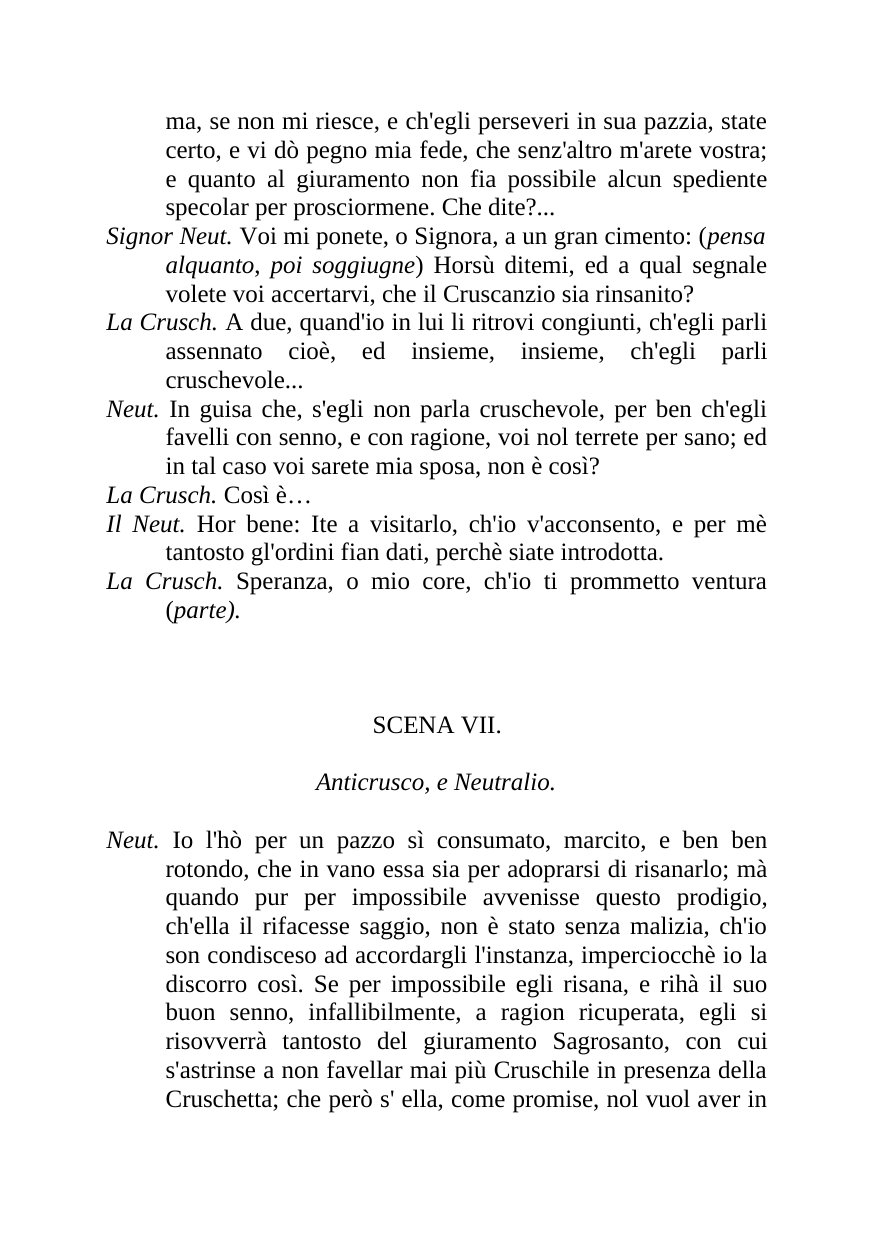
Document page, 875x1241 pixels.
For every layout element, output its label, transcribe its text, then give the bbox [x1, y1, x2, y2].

text Signor Neut. Voi mi ponete, o Signora, a un gran cimento: (pensa alquanto, poi soggiugne) Horsù ditemi, ed a qual segnale volete voi accertarvi, che il Cruscanzio sia rinsanito? [106, 221, 768, 307]
text Neut. In guisa che, s'egli non parla cruschevole, per ben ch'egli favelli con senno, e con ragione, voi nol terrete per sano; ed in tal caso voi sarete mia sposa, non è così? [106, 394, 768, 480]
text La Crusch. Speranza, o mio core, ch'io ti prommetto ventura (parte). [106, 566, 768, 624]
text La Crusch. A due, quand'io in lui li ritrovi congiunti, ch'egli parli assennato cioè, ed insieme, insieme, ch'egli parli cruschevole... [106, 307, 768, 394]
text La Crusch. Così è… [106, 480, 768, 509]
text Anticrusco, e Neutralio. [106, 767, 768, 796]
text Il Neut. Hor bene: Ite a visitarlo, ch'io v'acconsento, e per mè tantosto gl'ordini fian dati, perchè siate introdotta. [106, 509, 768, 566]
text ma, se non mi riesce, e ch'egli perseveri in sua pazzia, state certo, e vi dò pegno mia fede, che senz'altro m'arete vostra; e quanto al giuramento non fia possibile alcun spediente specolar per prosciormene. Che dite?... [106, 106, 768, 221]
text SCENA VII. [106, 710, 768, 739]
text Neut. Io l'hò per un pazzo sì consumato, marcito, e ben ben rotondo, che in vano essa sia per adoprarsi di risanarlo; mà quando pur per impossibile avvenisse questo prodigio, ch'ella il rifacesse saggio, non è stato senza malizia, ch'io son condisceso ad accordargli l'instanza, imperciocchè io la discorro così. Se per impossibile egli risana, e rihà il suo buon senno, infallibilmente, a ragion ricuperata, egli si risovverrà tantosto del giuramento Sagrosanto, con cui s'astrinse a non favellar mai più Cruschile in presenza della Cruschetta; che però s' ella, come promise, nol vuol aver in [106, 825, 768, 1112]
